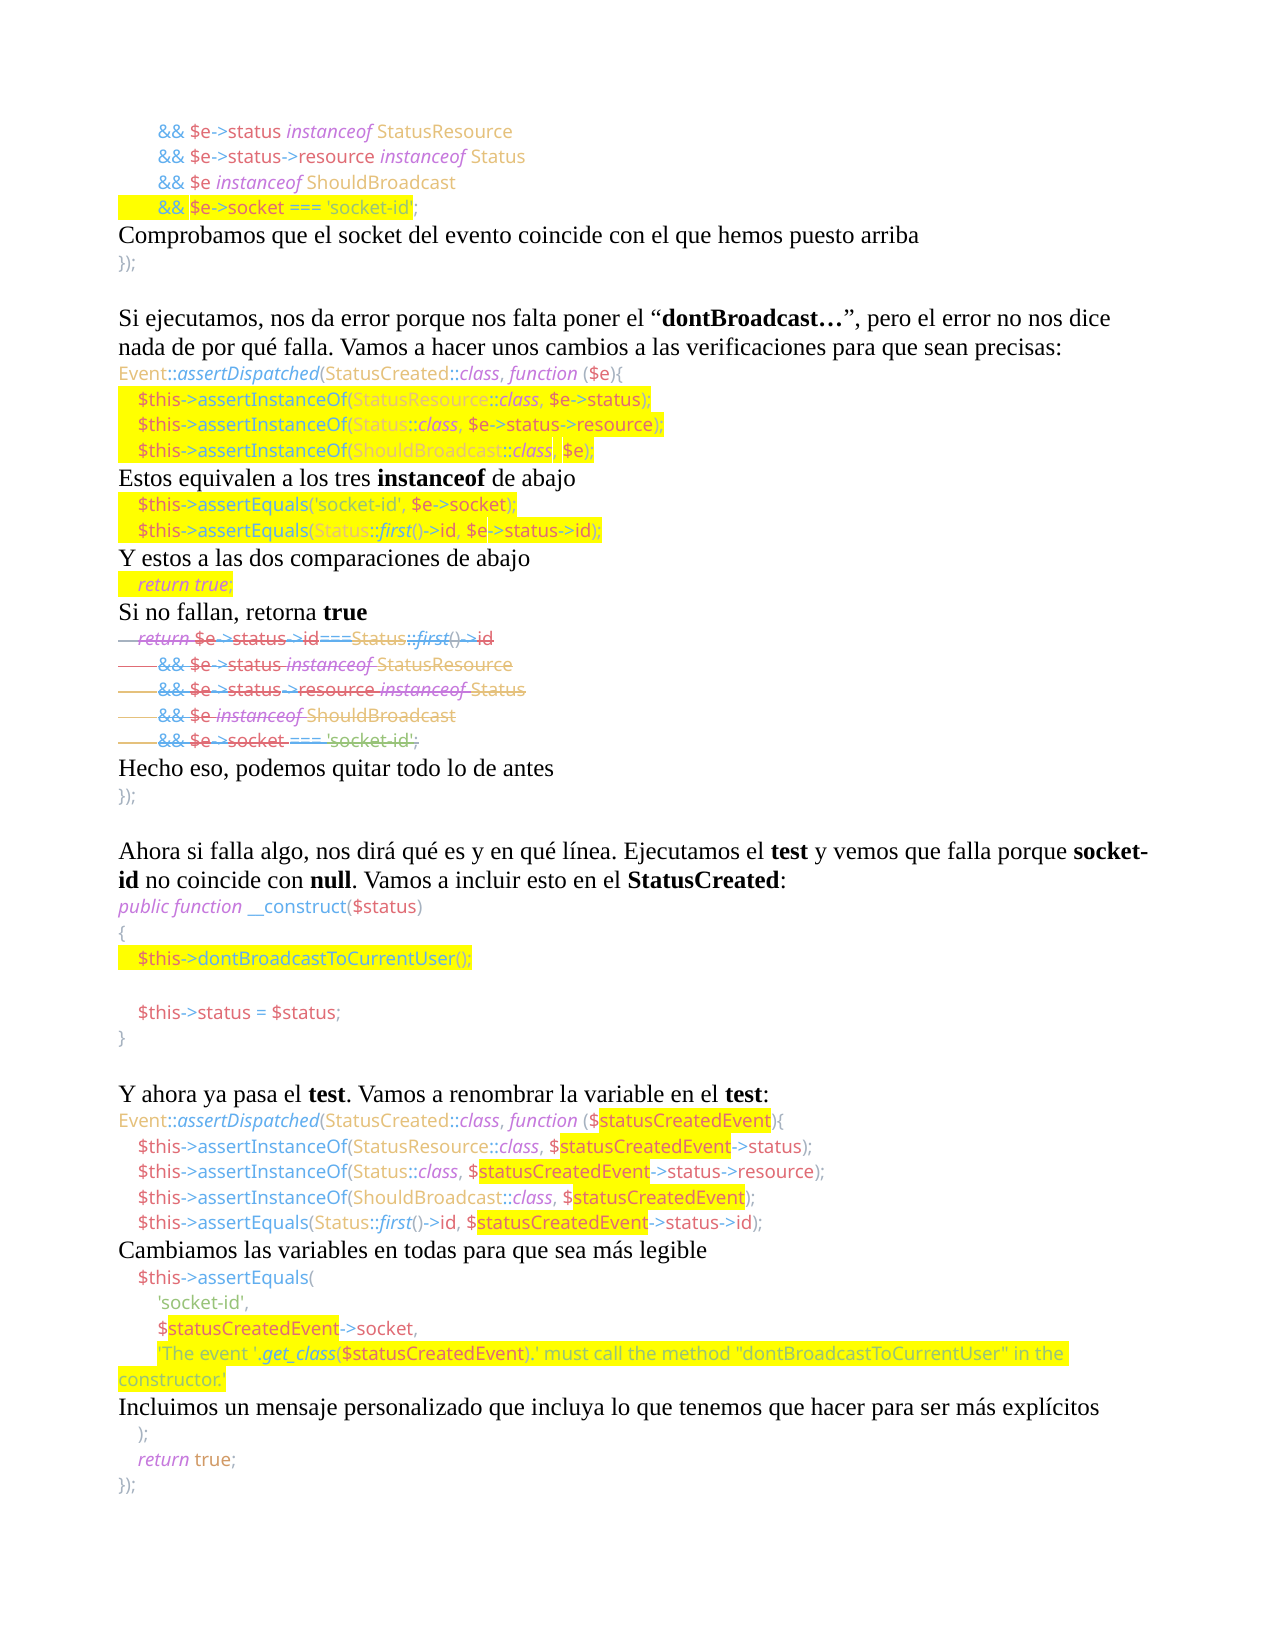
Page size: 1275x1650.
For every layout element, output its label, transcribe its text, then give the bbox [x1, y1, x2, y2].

text Ahora si falla algo, nos dirá qué es y en qué línea. Ejecutamos el test y vemos que falla porque socket-id no coincide con null. Vamos a incluir esto en el StatusCreated: [118, 836, 1157, 894]
text Si ejecutamos, nos da error porque nos falta poner el “dontBroadcast…”, pero el error no nos dice nada de por qué falla. Vamos a hacer unos cambios a las verificaciones para que sean precisas: [118, 303, 1157, 361]
text && $e->status instanceof StatusResource && $e->status->resource instanceof Status && $e instanceof ShouldBroadcast && $e->socket === 'socket-id'; Comprobamos que el socket del evento coincide con el que hemos puesto arriba [118, 118, 1157, 249]
text Y ahora ya pasa el test. Vamos a renombrar la variable en el test: [118, 1079, 1157, 1108]
text }); [118, 249, 1157, 274]
text $this->assertEquals( 'socket-id', $statusCreatedEvent->socket, 'The event '.get_class($statusCreatedEvent).' must call the method "dontBroadcastToCurrentUser" in the constructor.' Incluimos un mensaje personalizado que incluya lo que tenemos que hacer para ser más explícitos [118, 1264, 1157, 1420]
text public function __construct($status) { $this->dontBroadcastToCurrentUser(); $this->status = $status; } [118, 894, 1157, 1050]
text }); [118, 782, 1157, 807]
text return true; Si no fallan, retorna true [118, 571, 1157, 626]
text Event::assertDispatched(StatusCreated::class, function ($statusCreatedEvent){ $this->assertInstanceOf(StatusResource::class, $statusCreatedEvent->status); $this->assertInstanceOf(Status::class, $statusCreatedEvent->status->resource); $this->assertInstanceOf(ShouldBroadcast::class, $statusCreatedEvent); $this->assertEquals(Status::first()->id, $statusCreatedEvent->status->id); Cambiamos las variables en todas para que sea más legible [118, 1108, 1157, 1264]
text $this->assertEquals('socket-id', $e->socket); $this->assertEquals(Status::first()->id, $e->status->id); Y estos a las dos comparaciones de abajo [118, 492, 1157, 571]
text ); return true; }); [118, 1420, 1157, 1497]
text return $e->status->id===Status::first()->id && $e->status instanceof StatusResource && $e->status->resource instanceof Status && $e instanceof ShouldBroadcast && $e->socket === 'socket-id'; Hecho eso, podemos quitar todo lo de antes [118, 626, 1157, 782]
text Event::assertDispatched(StatusCreated::class, function ($e){ $this->assertInstanceOf(StatusResource::class, $e->status); $this->assertInstanceOf(Status::class, $e->status->resource); $this->assertInstanceOf(ShouldBroadcast::class, $e); Estos equivalen a los tres instanceof de abajo [118, 361, 1157, 492]
